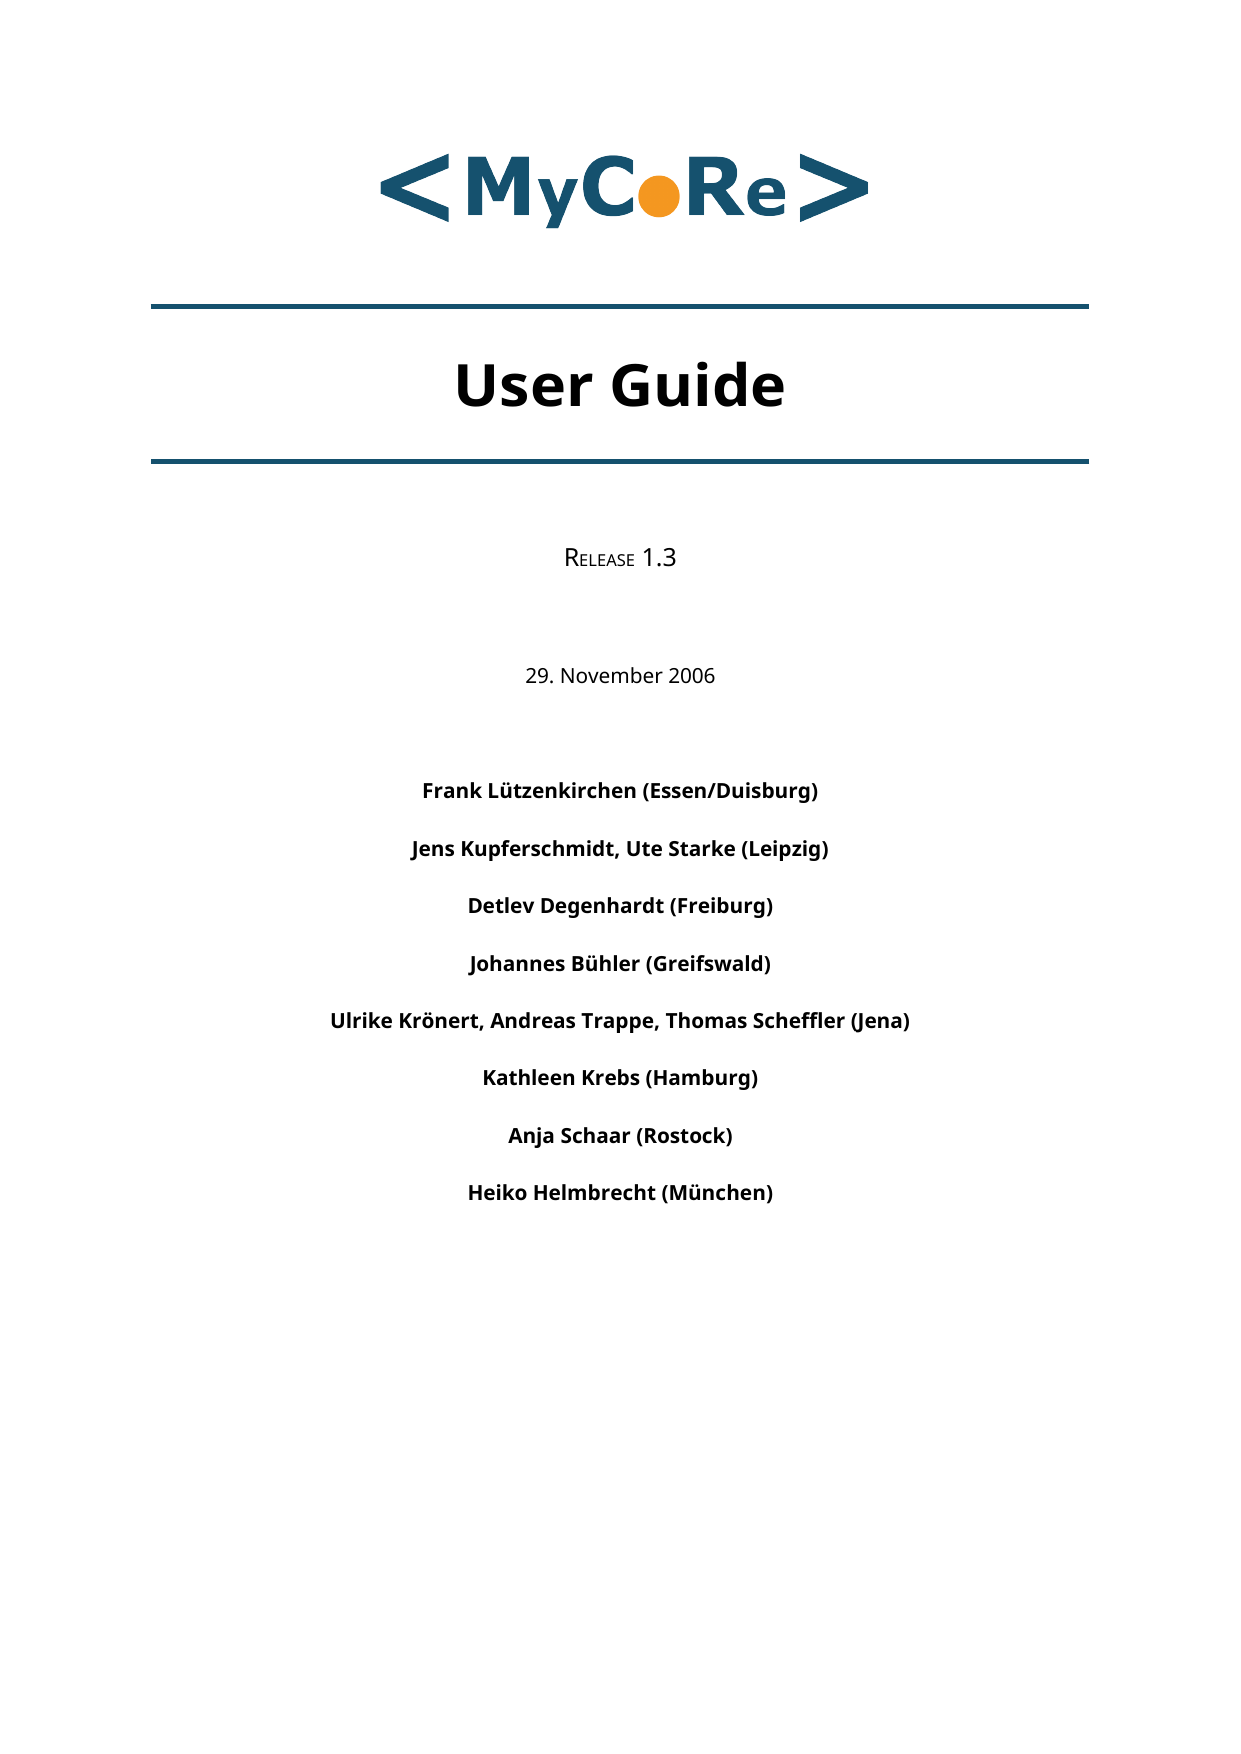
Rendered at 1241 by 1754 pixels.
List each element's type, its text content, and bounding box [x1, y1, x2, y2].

picture [360, 146, 880, 239]
table_cell Release 1.3 29. November 2006 Frank Lützenkirchen (Essen/Duisburg) Jens Kupferschmidt, Ute Starke (Leipzig) Detlev Degenhardt (Freiburg) Johannes Bühler (Greifswald) Ulrike Krönert, Andreas Trappe, Thomas Scheffler (Jena) Kathleen Krebs (Hamburg) Anja Schaar (Rostock) Heiko Helmbrecht (München) [151, 464, 1089, 1264]
table_header User Guide [151, 309, 1089, 459]
